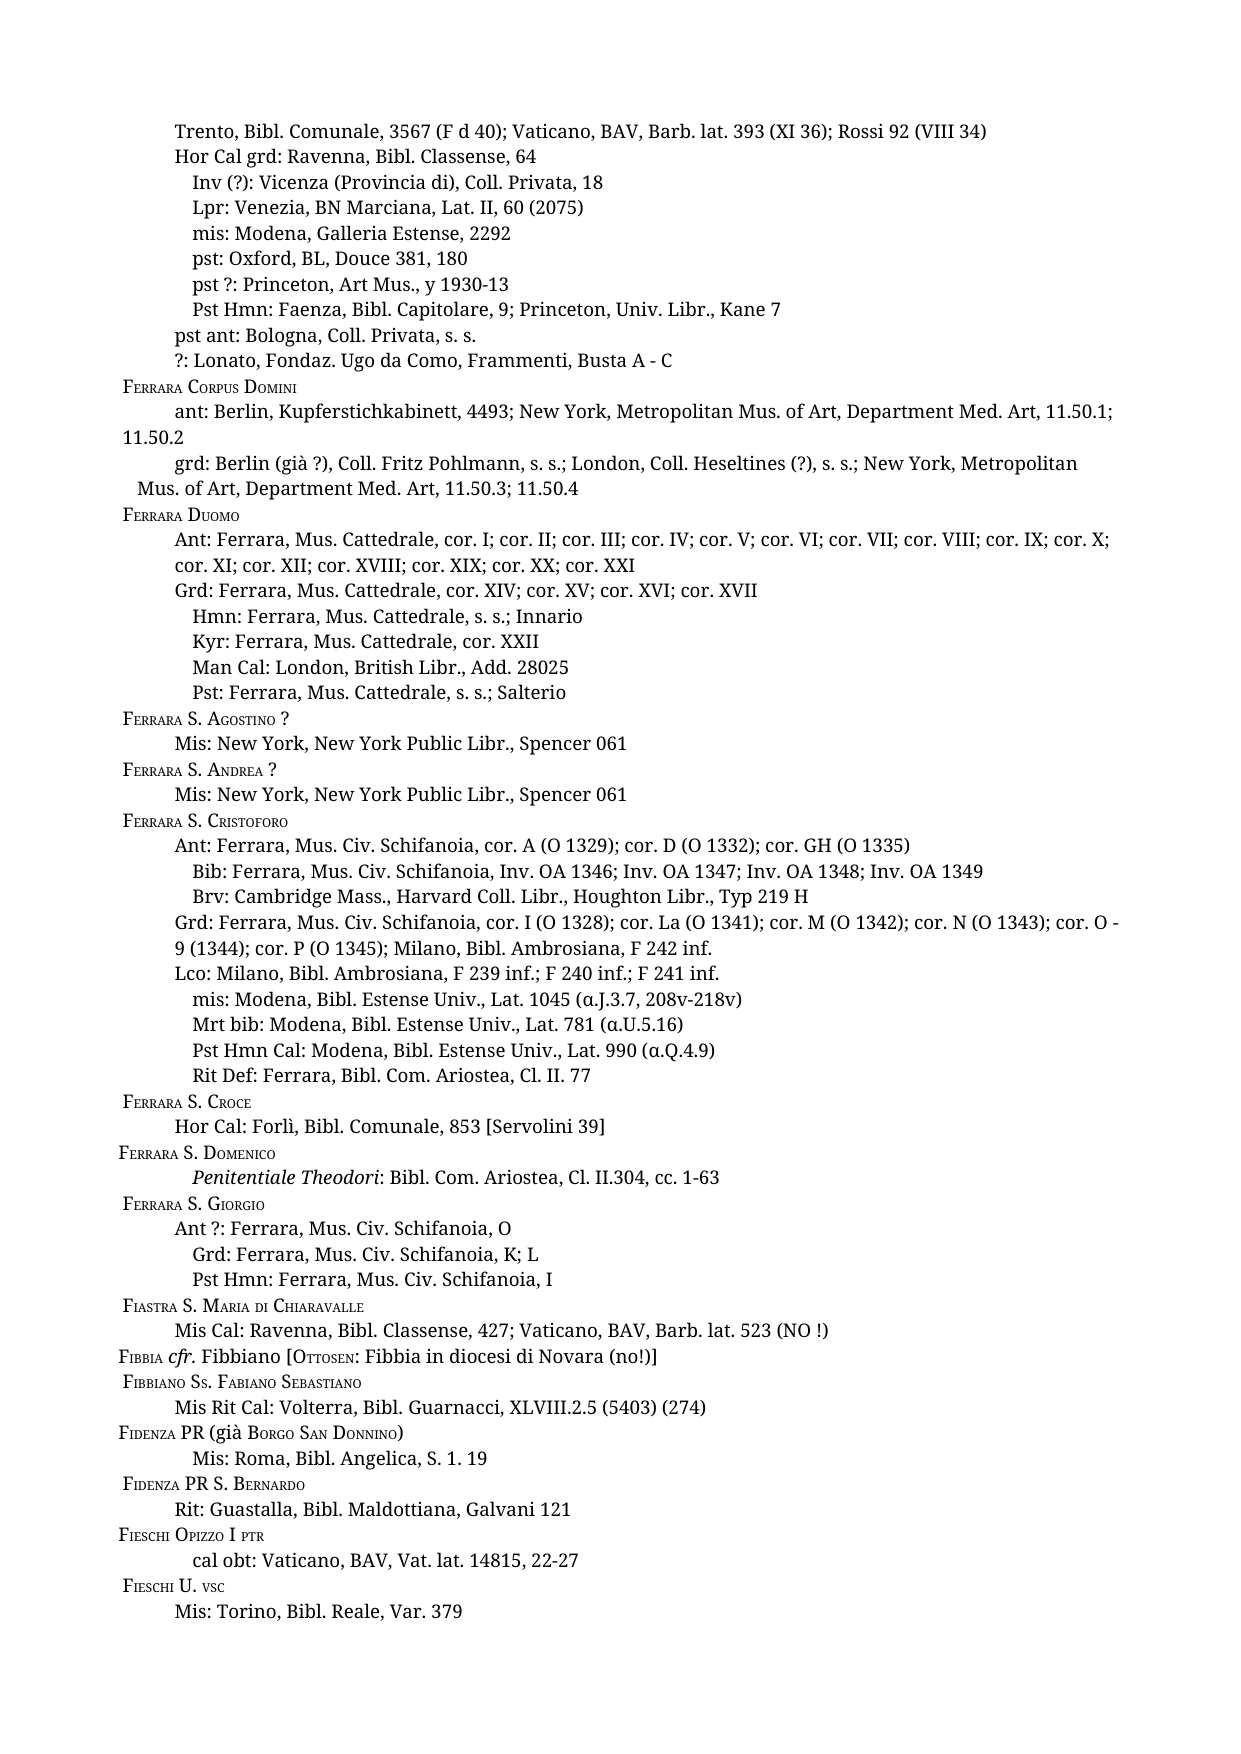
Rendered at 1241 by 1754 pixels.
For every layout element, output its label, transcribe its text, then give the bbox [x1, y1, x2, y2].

text Fidenza PR (già Borgo San Donnino) [118, 1420, 1122, 1445]
text Ferrara S. Giorgio [122, 1190, 1122, 1216]
text Ant: Ferrara, Mus. Cattedrale, cor. I; cor. II; cor. III; cor. IV; cor. V; cor. VI; cor. VII; cor. VIII; cor. IX; cor. X; cor. XI; cor. XII; cor. XVIII; cor. XIX; cor. XX; cor. XXI [174, 526, 1122, 577]
text mis: Modena, Bibl. Estense Univ., Lat. 1045 (α.J.3.7, 208v-218v) [118, 986, 1122, 1011]
text Mis: New York, New York Public Libr., Spencer 061 [122, 782, 1122, 807]
text Grd: Ferrara, Mus. Civ. Schifanoia, cor. I (O 1328); cor. La (O 1341); cor. M (O 1342); cor. N (O 1343); cor. O - 9 (1344); cor. P (O 1345); Milano, Bibl. Ambrosiana, F 242 inf. [174, 909, 1122, 960]
text Mis Cal: Ravenna, Bibl. Classense, 427; Vaticano, BAV, Barb. lat. 523 (NO !) [122, 1318, 1122, 1343]
text Penitentiale Theodori: Bibl. Com. Ariostea, Cl. II.304, cc. 1-63 [118, 1164, 1122, 1190]
text ant: Berlin, Kupferstichkabinett, 4493; New York, Metropolitan Mus. of Art, Department Med. Art, 11.50.1; 11.50.2 [122, 399, 1122, 450]
text Fibbiano Ss. Fabiano Sebastiano [122, 1369, 1122, 1394]
text Ferrara Duomo [122, 501, 1122, 526]
text Fidenza PR S. Bernardo [122, 1471, 1122, 1496]
text Fieschi Opizzo I ptr [118, 1522, 1122, 1547]
text Grd: Ferrara, Mus. Cattedrale, cor. XIV; cor. XV; cor. XVI; cor. XVII [122, 577, 1122, 603]
text Inv (?): Vicenza (Provincia di), Coll. Privata, 18 [118, 169, 1122, 195]
text Grd: Ferrara, Mus. Civ. Schifanoia, K; L [118, 1241, 1122, 1267]
text Ant: Ferrara, Mus. Civ. Schifanoia, cor. A (O 1329); cor. D (O 1332); cor. GH (O 1335) [122, 833, 1122, 858]
text Mis: New York, New York Public Libr., Spencer 061 [122, 731, 1122, 756]
text Mis Rit Cal: Volterra, Bibl. Guarnacci, XLVIII.2.5 (5403) (274) [122, 1394, 1122, 1420]
text Mis: Torino, Bibl. Reale, Var. 379 [122, 1598, 1122, 1624]
text Mrt bib: Modena, Bibl. Estense Univ., Lat. 781 (α.U.5.16) [118, 1011, 1122, 1037]
text Ant ?: Ferrara, Mus. Civ. Schifanoia, O [122, 1216, 1122, 1241]
text Trento, Bibl. Comunale, 3567 (F d 40); Vaticano, BAV, Barb. lat. 393 (XI 36); Rossi 92 (VIII 34) [174, 118, 1122, 144]
text Rit Def: Ferrara, Bibl. Com. Ariostea, Cl. II. 77 [118, 1062, 1122, 1088]
text Hor Cal: Forlì, Bibl. Comunale, 853 [Servolini 39] [122, 1113, 1122, 1139]
text Fiastra S. Maria di Chiaravalle [122, 1292, 1122, 1318]
text mis: Modena, Galleria Estense, 2292 [118, 220, 1122, 246]
text cal obt: Vaticano, BAV, Vat. lat. 14815, 22-27 [118, 1547, 1122, 1573]
text pst: Oxford, BL, Douce 381, 180 [118, 246, 1122, 271]
text Mis: Roma, Bibl. Angelica, S. 1. 19 [118, 1445, 1122, 1471]
text Brv: Cambridge Mass., Harvard Coll. Libr., Houghton Libr., Typ 219 H [118, 884, 1122, 909]
text Lpr: Venezia, BN Marciana, Lat. II, 60 (2075) [118, 195, 1122, 220]
text Bib: Ferrara, Mus. Civ. Schifanoia, Inv. OA 1346; Inv. OA 1347; Inv. OA 1348; Inv. OA 1349 [118, 858, 1122, 884]
text Ferrara S. Domenico [118, 1139, 1122, 1164]
text Hmn: Ferrara, Mus. Cattedrale, s. s.; Innario [118, 603, 1122, 628]
text Ferrara S. Cristoforo [122, 807, 1122, 833]
text Hor Cal grd: Ravenna, Bibl. Classense, 64 [122, 144, 1122, 169]
text Fibbia cfr. Fibbiano [Ottosen: Fibbia in diocesi di Novara (no!)] [118, 1343, 1122, 1369]
text Lco: Milano, Bibl. Ambrosiana, F 239 inf.; F 240 inf.; F 241 inf. [122, 960, 1122, 986]
text Kyr: Ferrara, Mus. Cattedrale, cor. XXII [118, 628, 1122, 654]
text Pst Hmn: Faenza, Bibl. Capitolare, 9; Princeton, Univ. Libr., Kane 7 [118, 297, 1122, 322]
text pst ?: Princeton, Art Mus., y 1930-13 [118, 271, 1122, 297]
text Pst Hmn Cal: Modena, Bibl. Estense Univ., Lat. 990 (α.Q.4.9) [118, 1037, 1122, 1062]
text Ferrara S. Agostino ? [122, 705, 1122, 731]
text Ferrara S. Andrea ? [122, 756, 1122, 782]
text Pst Hmn: Ferrara, Mus. Civ. Schifanoia, I [118, 1267, 1122, 1292]
text Fieschi U. vsc [122, 1573, 1122, 1598]
text pst ant: Bologna, Coll. Privata, s. s. [122, 322, 1122, 348]
text Pst: Ferrara, Mus. Cattedrale, s. s.; Salterio [118, 679, 1122, 705]
text Rit: Guastalla, Bibl. Maldottiana, Galvani 121 [122, 1496, 1122, 1522]
text Ferrara Corpus Domini [122, 373, 1122, 399]
text ?: Lonato, Fondaz. Ugo da Como, Frammenti, Busta A - C [122, 348, 1122, 373]
text Man Cal: London, British Libr., Add. 28025 [118, 654, 1122, 679]
text Ferrara S. Croce [122, 1088, 1122, 1113]
text grd: Berlin (già ?), Coll. Fritz Pohlmann, s. s.; London, Coll. Heseltines (?), s. s.; New York, Metropolitan Mus. of Art, Department Med. Art, 11.50.3; 11.50.4 [137, 450, 1122, 501]
